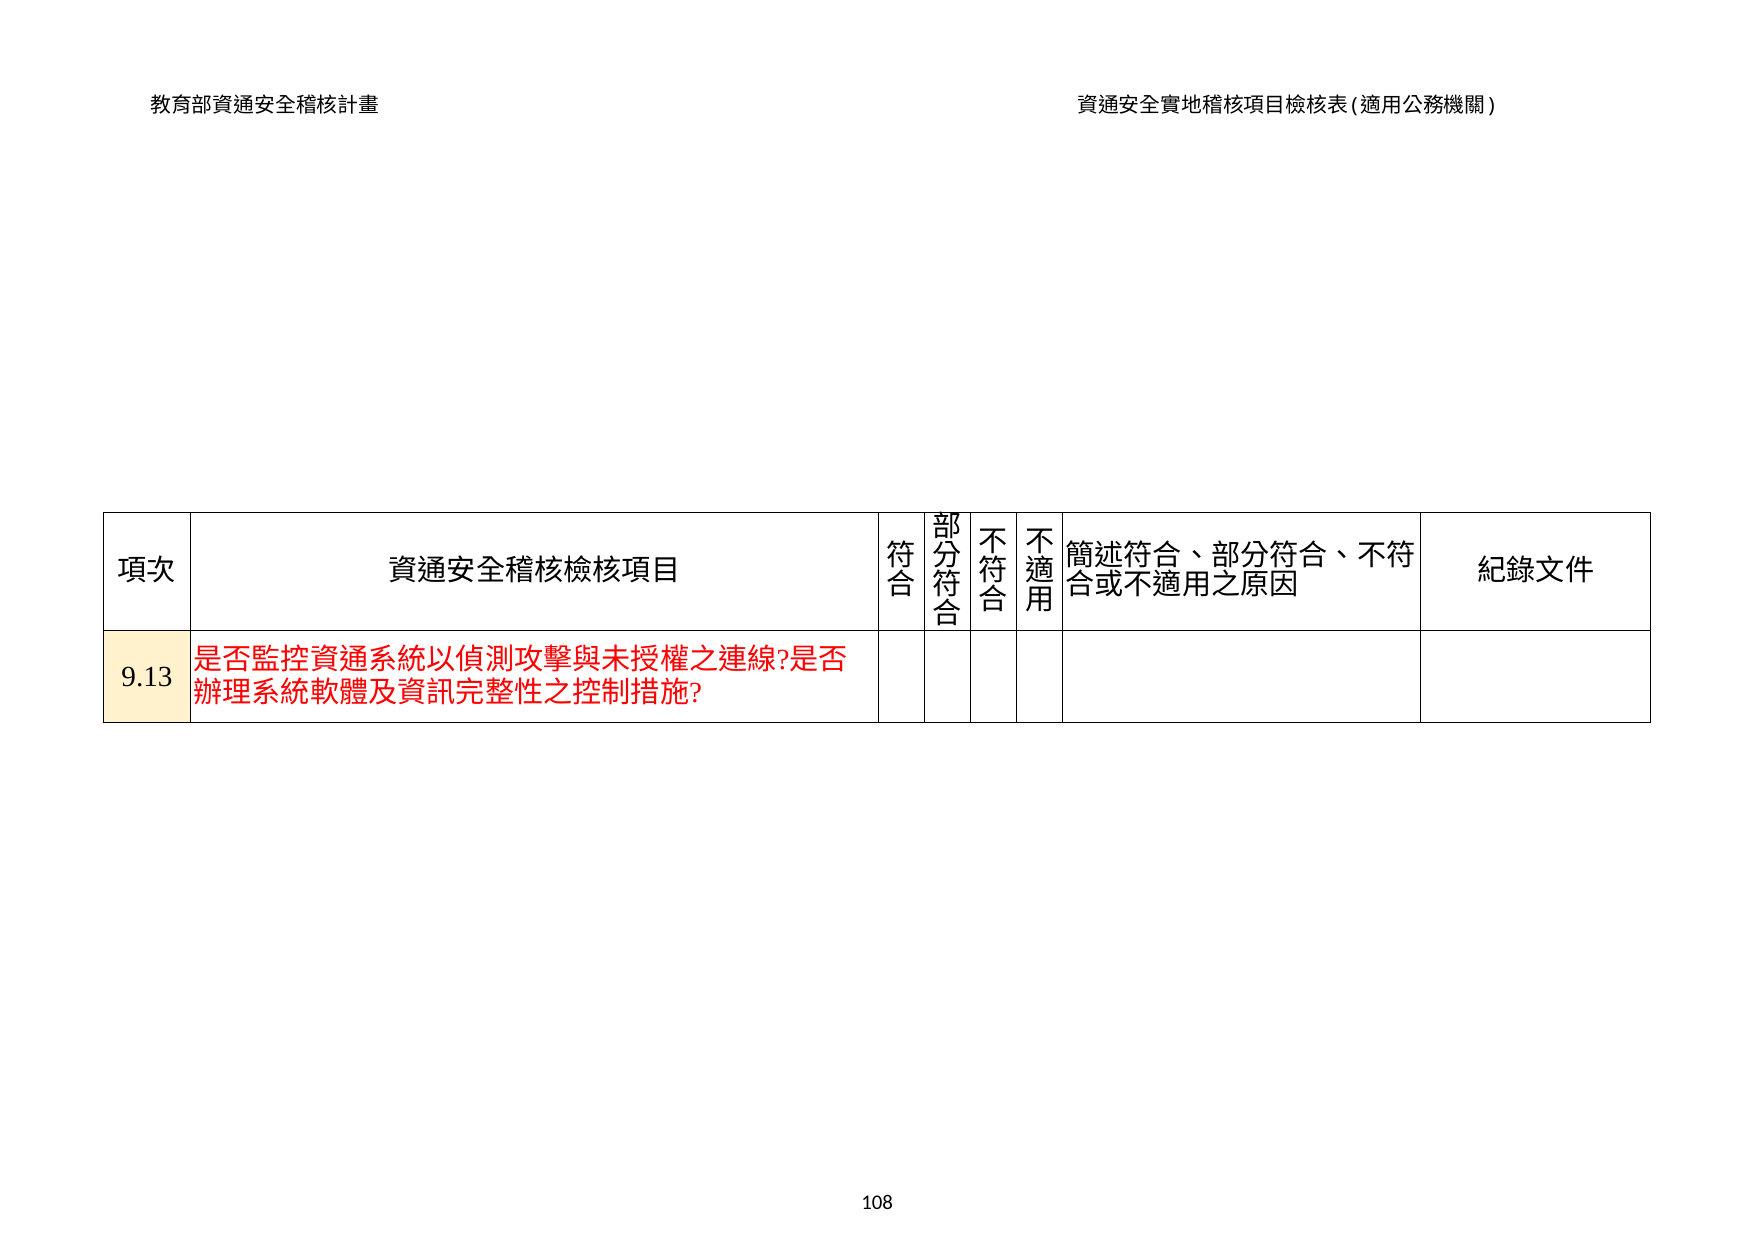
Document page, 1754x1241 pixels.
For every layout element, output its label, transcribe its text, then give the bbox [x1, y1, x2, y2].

table_cell [1063, 631, 1420, 722]
table_header 部分符合 [925, 513, 970, 630]
table_header 資通安全稽核檢核項目 [191, 513, 878, 630]
table_cell [1421, 631, 1650, 722]
table_header 紀錄文件 [1421, 513, 1650, 630]
table_header 不適用 [1017, 513, 1062, 630]
table_header 不符合 [971, 513, 1016, 630]
table_cell [925, 631, 970, 722]
table_cell [879, 631, 924, 722]
table_cell [1017, 631, 1062, 722]
table_cell [971, 631, 1016, 722]
table_cell 9.13 [104, 631, 190, 722]
table_header 項次 [104, 513, 190, 630]
table_header 簡述符合、部分符合、不符合或不適用之原因 [1063, 513, 1420, 630]
table_cell 是否監控資通系統以偵測攻擊與未授權之連線?是否辦理系統軟體及資訊完整性之控制措施? [191, 631, 878, 722]
table_header 符合 [879, 513, 924, 630]
